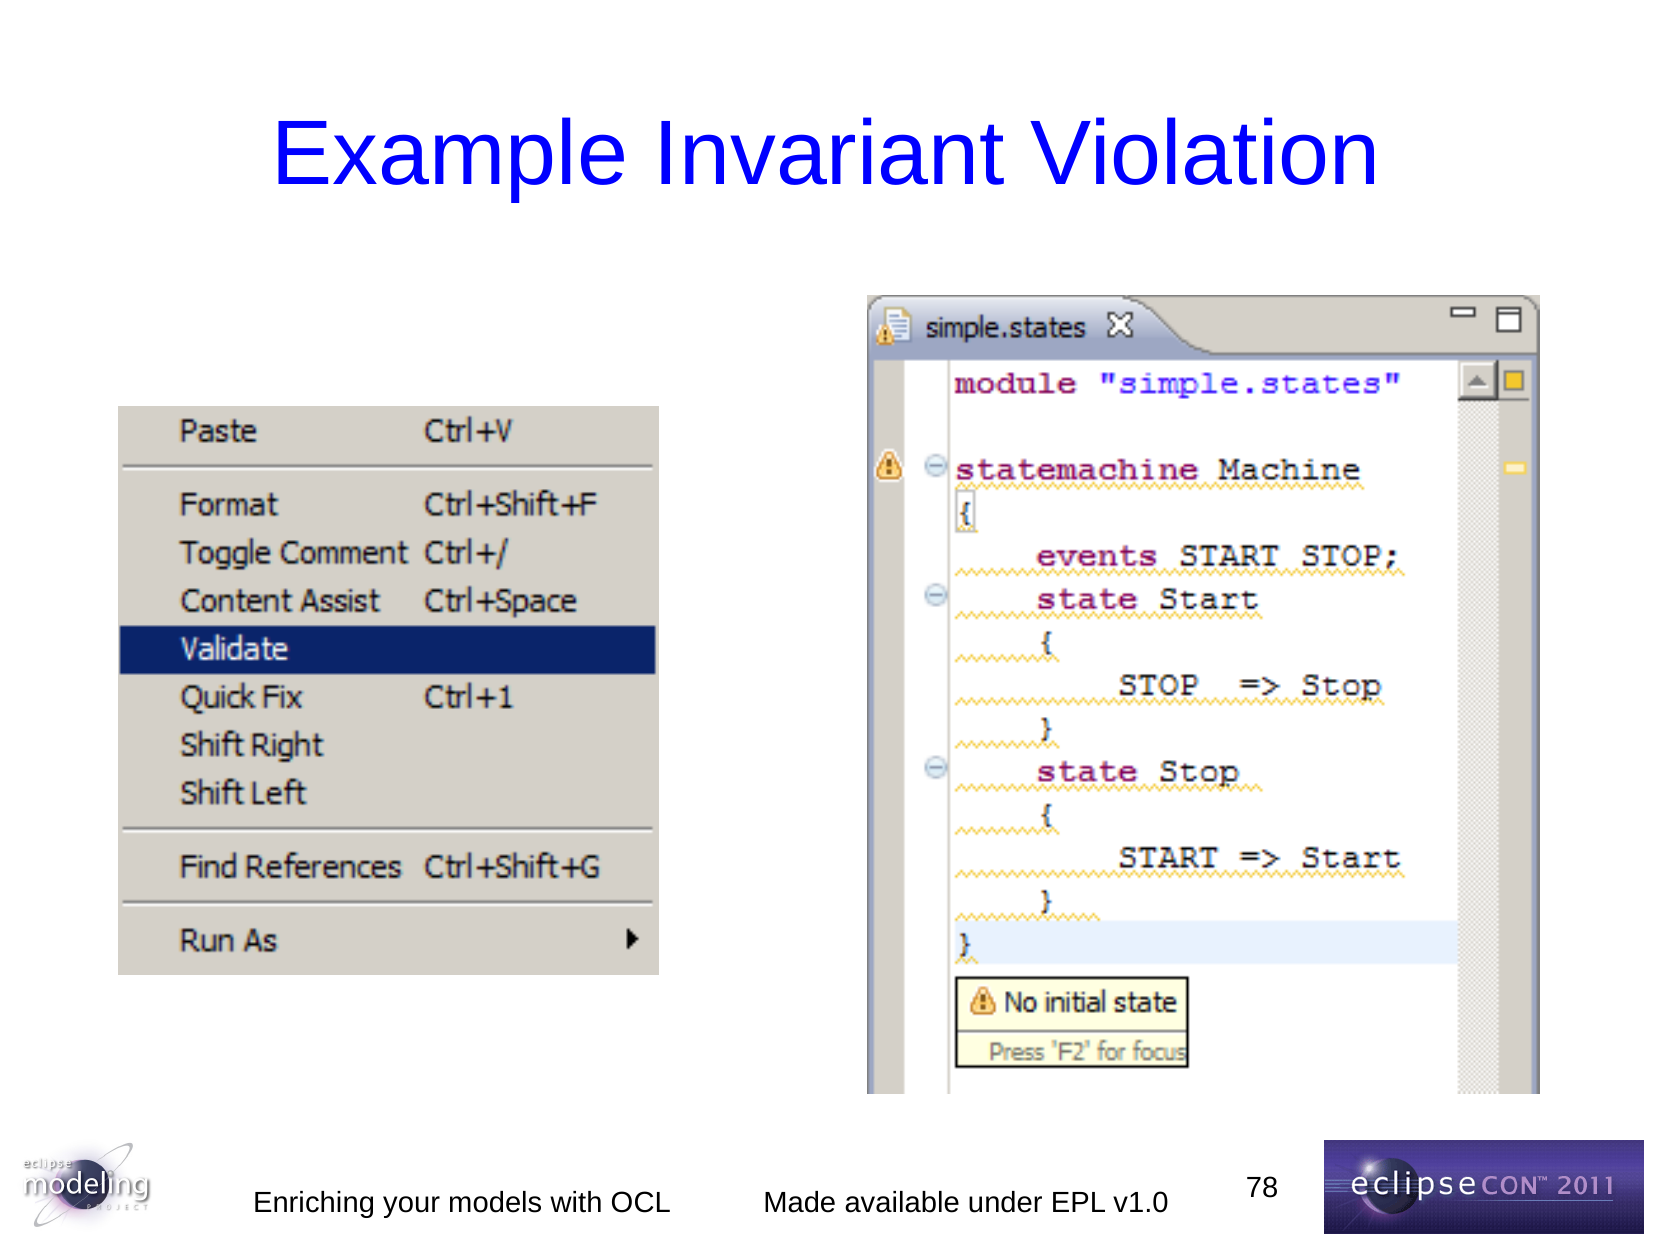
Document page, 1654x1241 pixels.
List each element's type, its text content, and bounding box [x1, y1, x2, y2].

picture [1324, 1140, 1644, 1234]
picture [9, 1136, 156, 1235]
picture [867, 295, 1540, 1094]
picture [118, 406, 659, 976]
title Example Invariant Violation [82, 56, 1571, 250]
